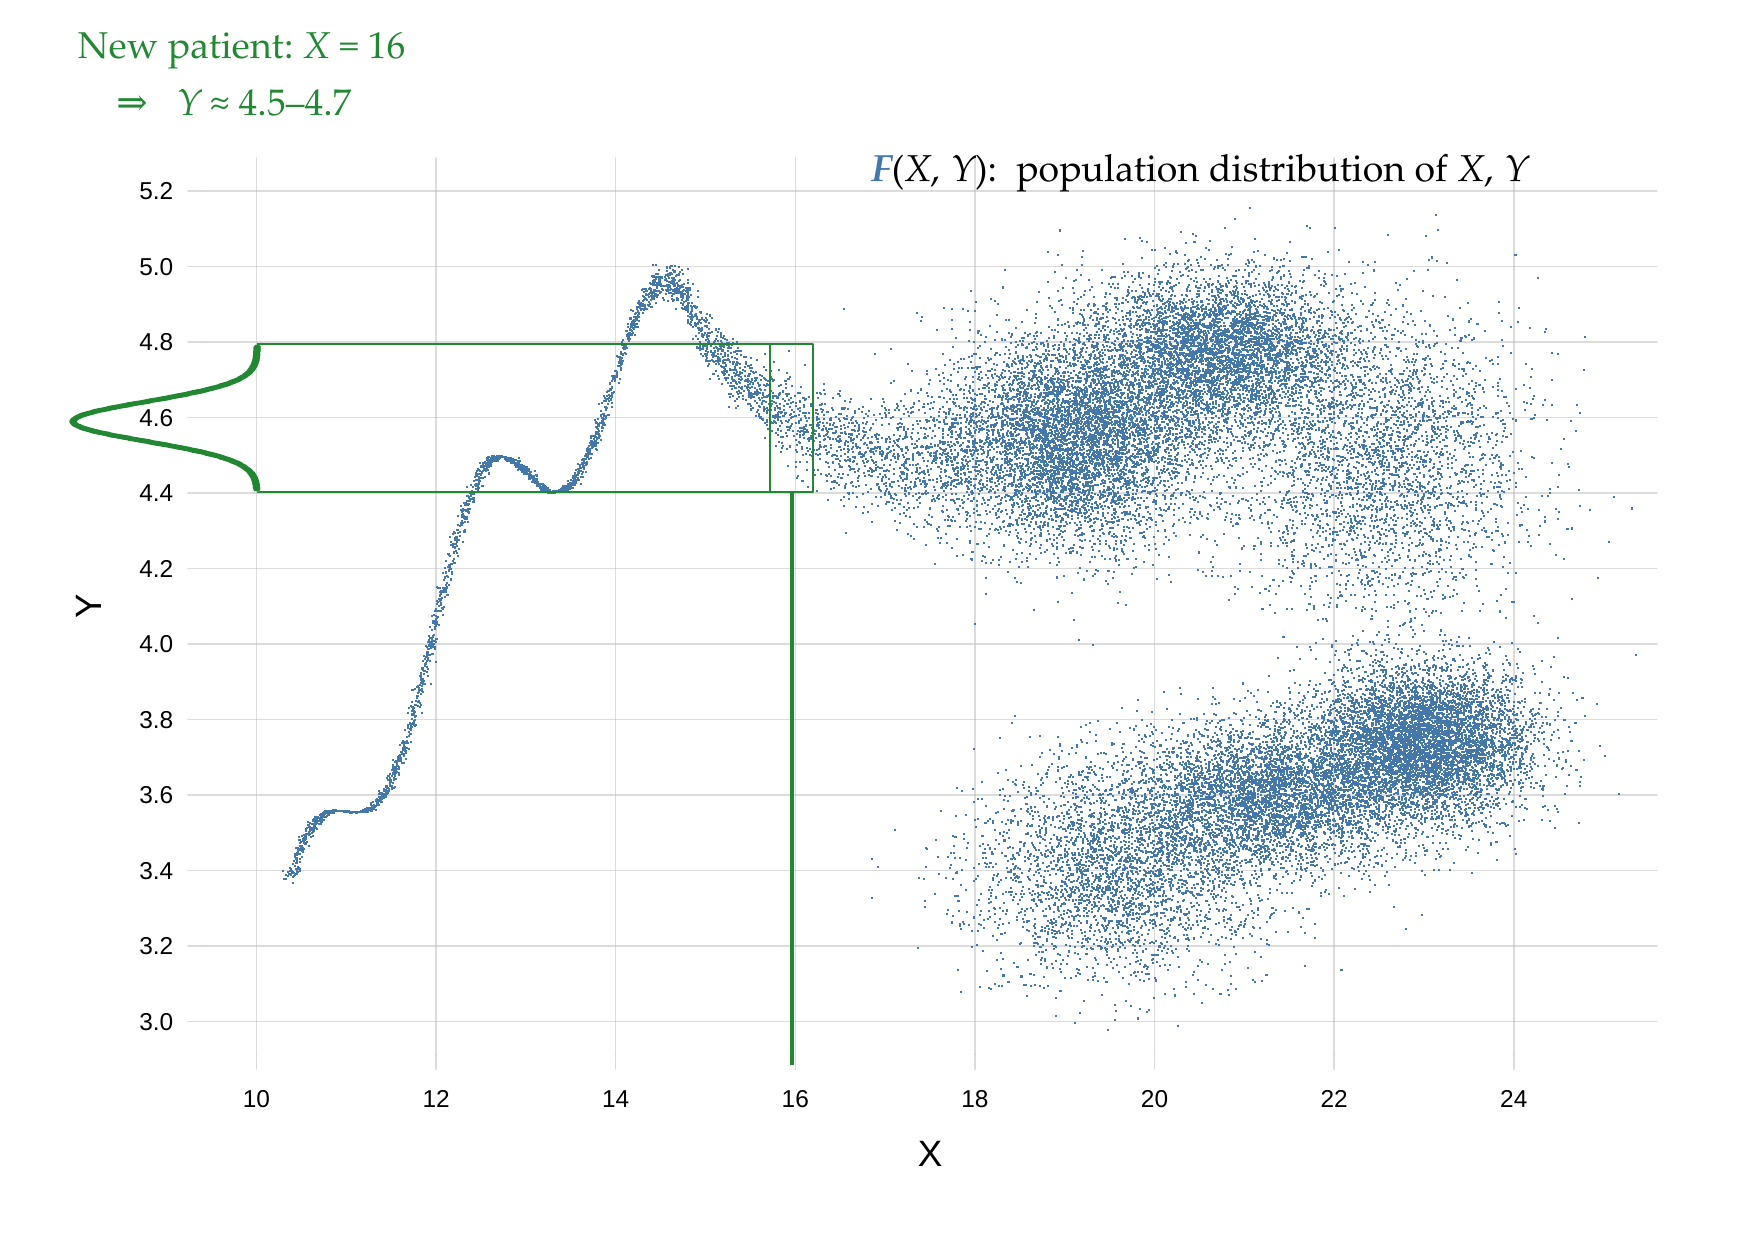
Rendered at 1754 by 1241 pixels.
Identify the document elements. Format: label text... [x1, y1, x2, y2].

picture [36, 4, 1751, 1216]
text_box F(X, Y): population distribution of X, Y [856, 146, 1624, 216]
text_box ⇒ Y ≈ 4.5–4.7 [101, 80, 366, 134]
text_box New patient: X = 16 [62, 23, 421, 77]
